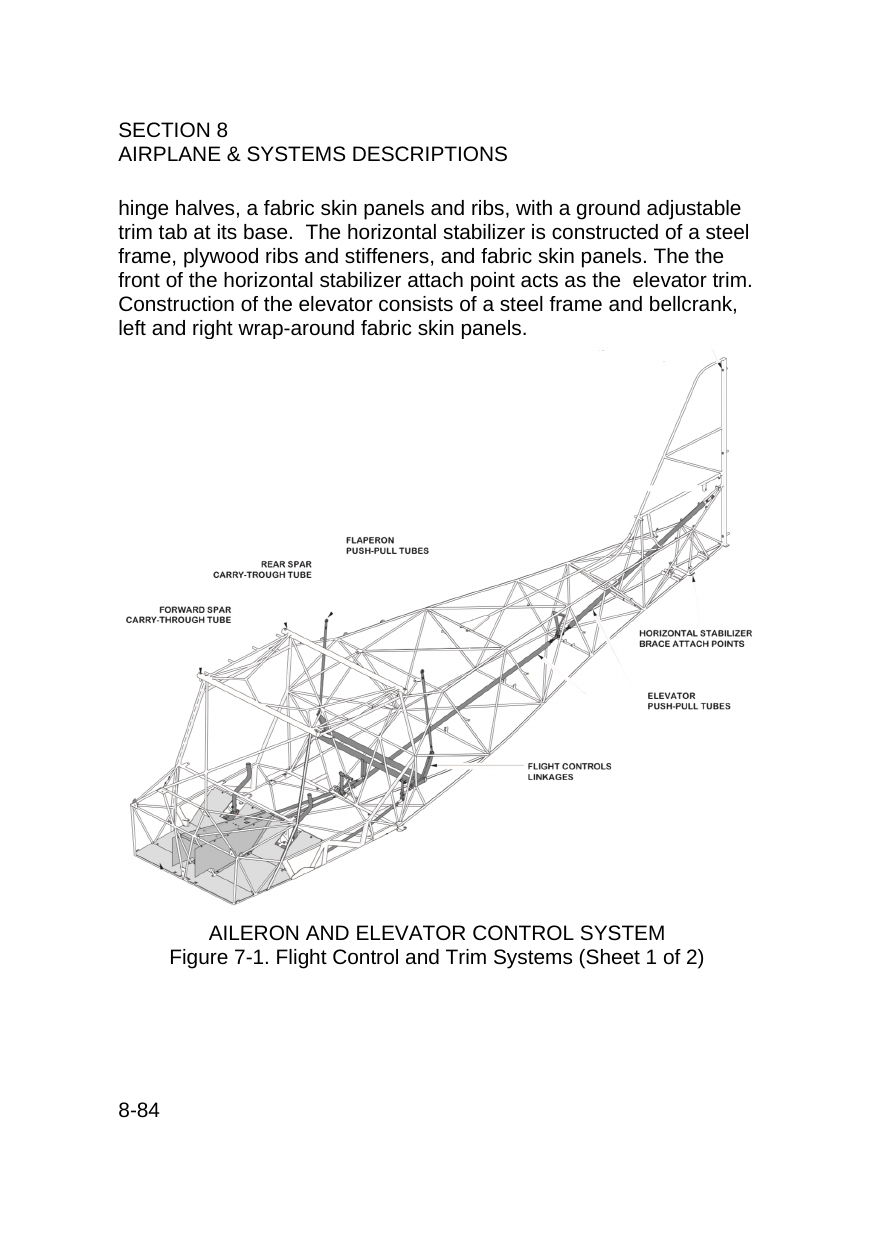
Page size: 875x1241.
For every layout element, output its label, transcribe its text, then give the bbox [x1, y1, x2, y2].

picture [118, 339, 756, 921]
text hinge halves, a fabric skin panels and ribs, with a ground adjustable trim tab at its base. The horizontal stabilizer is constructed of a steel frame, plywood ribs and stiffeners, and fabric skin panels. The the front of the horizontal stabilizer attach point acts as the elevator trim. Construction of the elevator consists of a steel frame and bellcrank, left and right wrap-around fabric skin panels. [118, 196, 756, 339]
text AILERON AND ELEVATOR CONTROL SYSTEM [118, 921, 756, 945]
text Figure 7-1. Flight Control and Trim Systems (Sheet 1 of 2) [118, 945, 756, 969]
